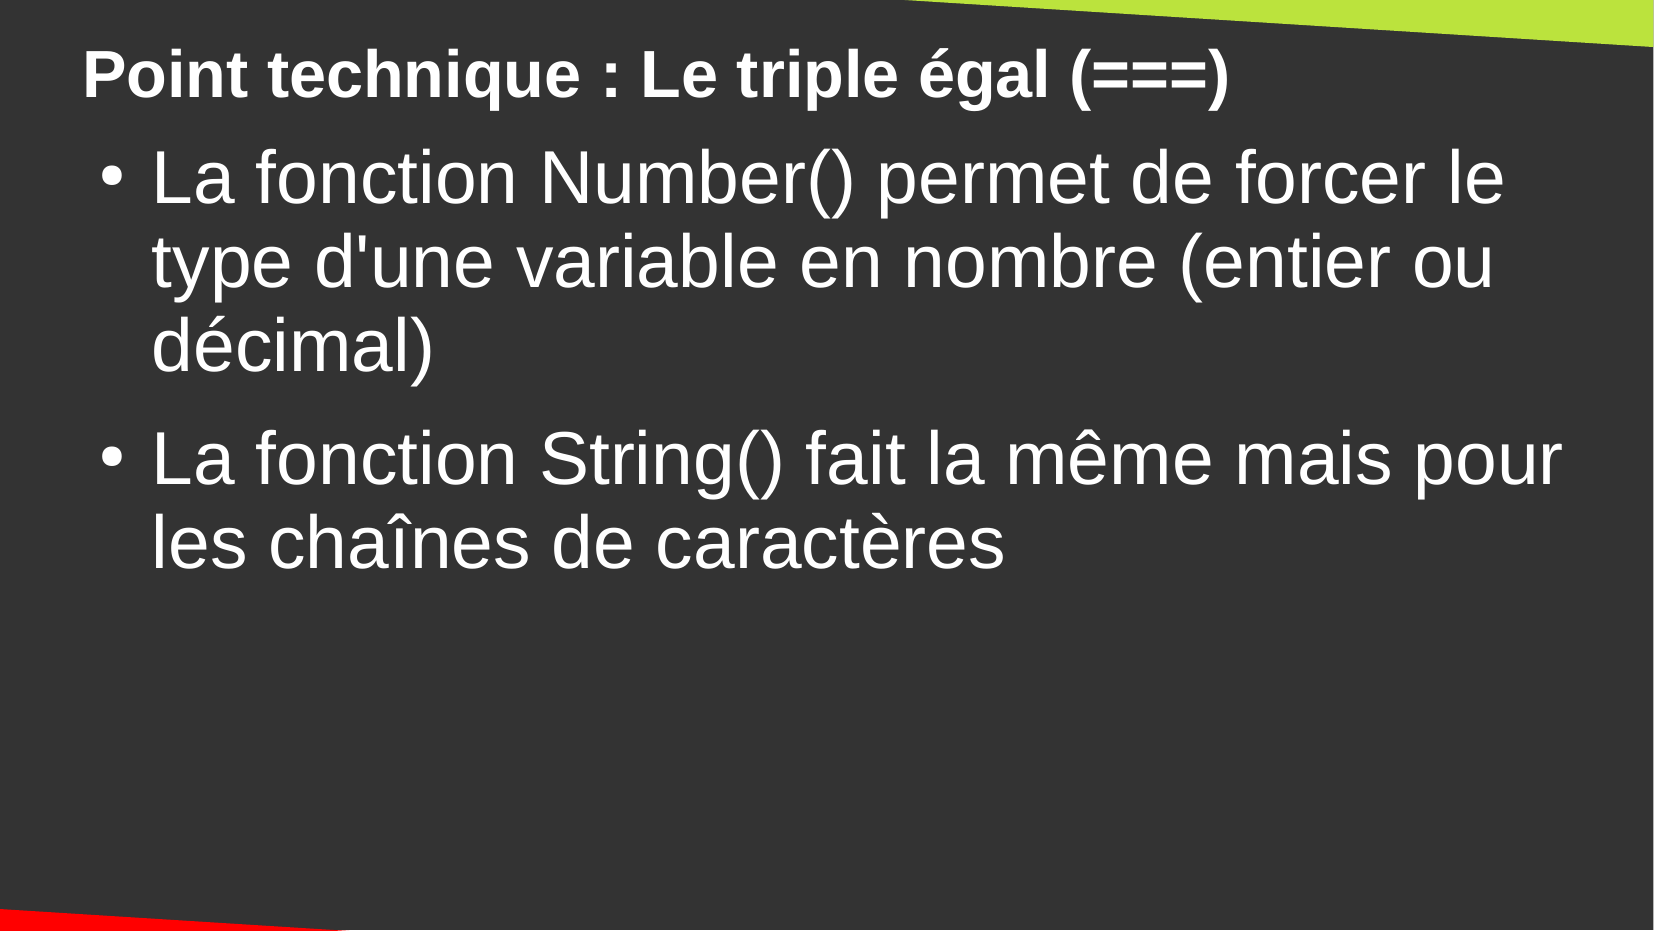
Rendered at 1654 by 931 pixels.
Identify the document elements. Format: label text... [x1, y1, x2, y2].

list La fonction Number() permet de forcer le type d'une variable en nombre (entier ou décimal) La fonction String() fait la même mais pour les chaînes de caractères [80, 135, 1620, 697]
text_box [0, 909, 350, 931]
title Point technique : Le triple égal (===) [82, 37, 1571, 114]
text_box [904, 0, 1654, 48]
